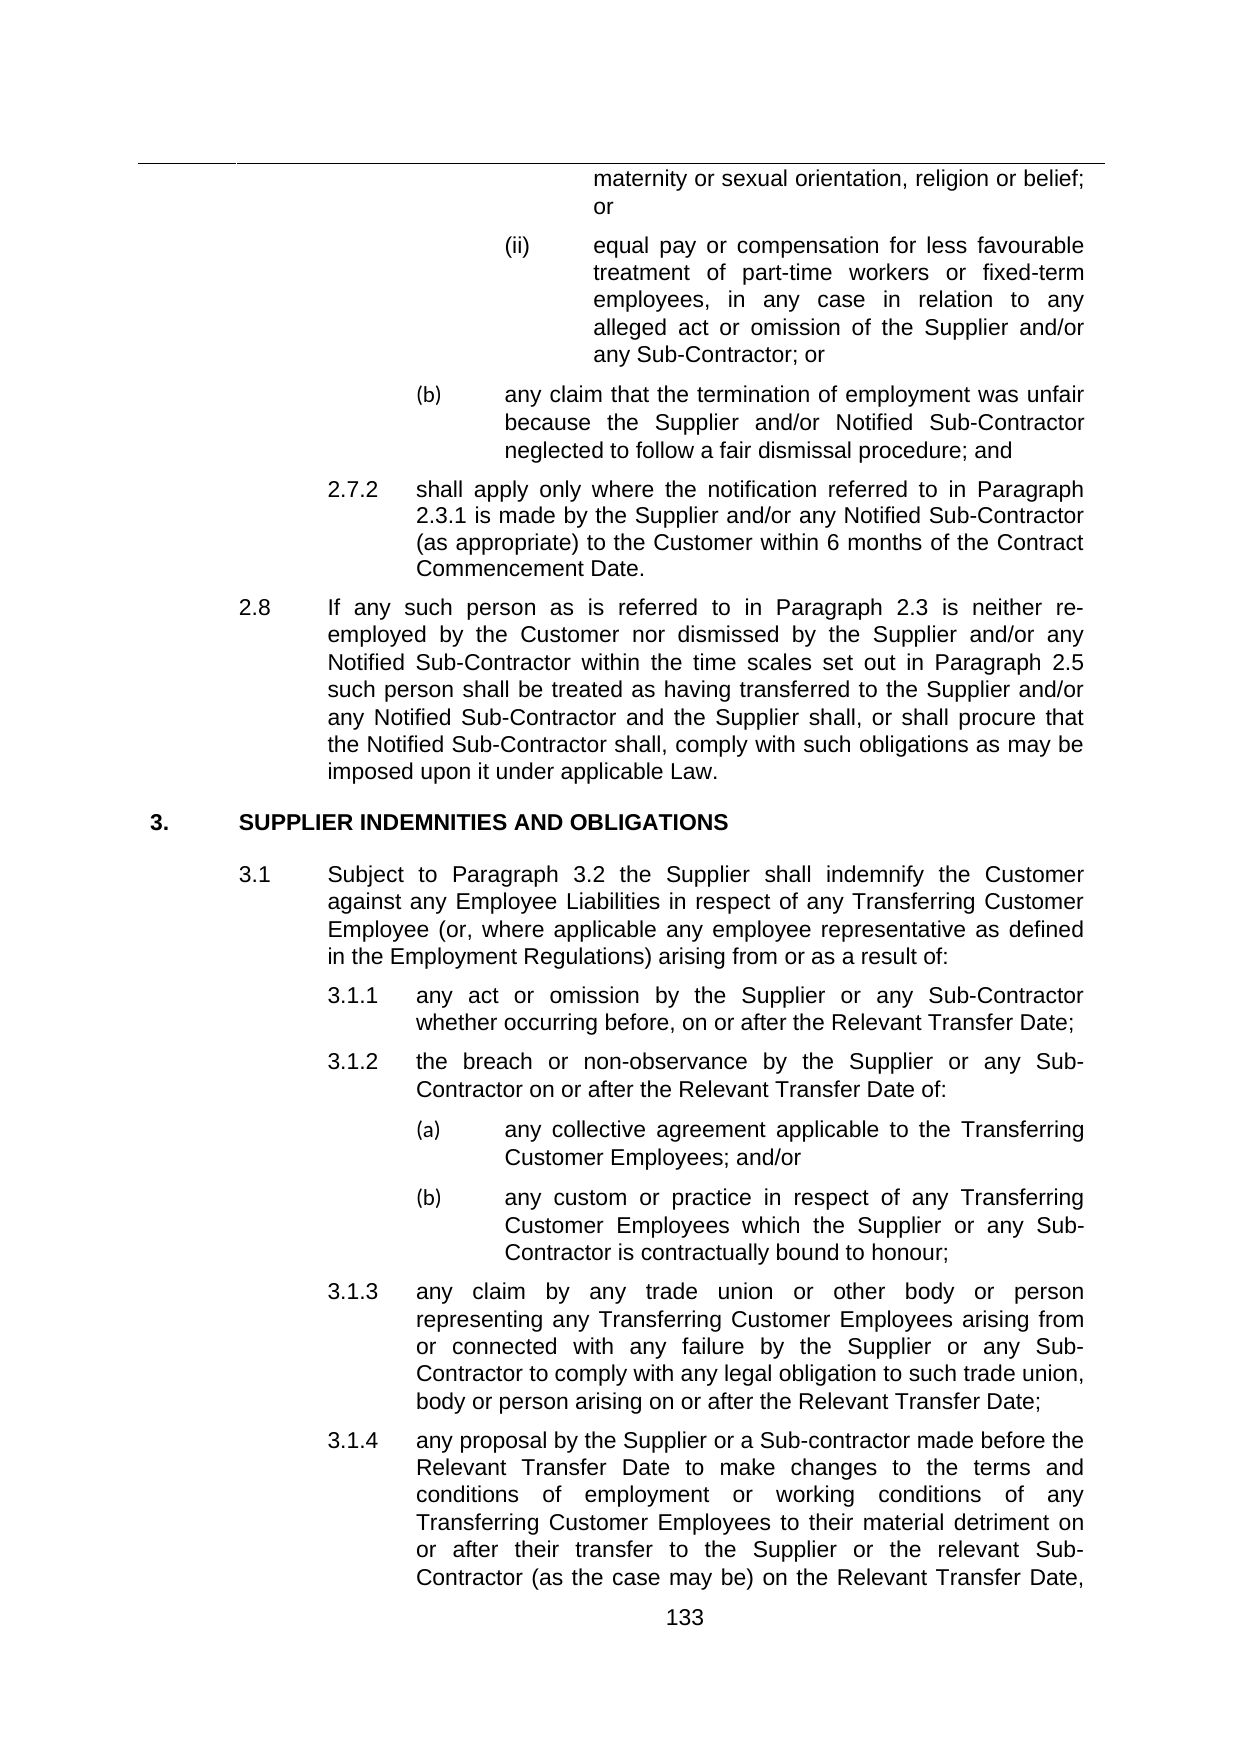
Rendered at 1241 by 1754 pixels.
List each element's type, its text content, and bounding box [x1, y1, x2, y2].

list equal pay or compensation for less favourable treatment of part-time workers or fixed-term employees, in any case in relation to any alleged act or omission of the Supplier and/or any Sub-Contractor; or [504, 232, 1085, 367]
list any claim that the termination of employment was unfair because the Supplier and/or Notified Sub-Contractor neglected to follow a fair dismissal procedure; and [416, 380, 1085, 463]
list [504, 150, 1085, 163]
list any custom or practice in respect of any Transferring Customer Employees which the Supplier or any Sub-Contractor is contractually bound to honour; [416, 1183, 1085, 1266]
list any collective agreement applicable to the Transferring Customer Employees; and/or [416, 1115, 1085, 1170]
list Subject to Paragraph 3.2 the Supplier shall indemnify the Customer against any Employee Liabilities in respect of any Transferring Customer Employee (or, where applicable any employee representative as defined in the Employment Regulations) arising from or as a result of: [239, 861, 1085, 969]
list any claim by any trade union or other body or person representing any Transferring Customer Employees arising from or connected with any failure by the Supplier or any Sub-Contractor to comply with any legal obligation to such trade union, body or person arising on or after the Relevant Transfer Date; [327, 1278, 1085, 1414]
list If any such person as is referred to in Paragraph 2.3 is neither re-employed by the Customer nor dismissed by the Supplier and/or any Notified Sub-Contractor within the time scales set out in Paragraph 2.5 such person shall be treated as having transferred to the Supplier and/or any Notified Sub-Contractor and the Supplier shall, or shall procure that the Notified Sub-Contractor shall, comply with such obligations as may be imposed upon it under applicable Law. [239, 594, 1085, 785]
list any act or omission by the Supplier or any Sub-Contractor whether occurring before, on or after the Relevant Transfer Date; [327, 982, 1085, 1036]
list maternity or sexual orientation, religion or belief; or [504, 164, 1085, 219]
list SUPPLIER INDEMNITIES AND OBLIGATIONS [150, 809, 1090, 836]
list any proposal by the Supplier or a Sub-contractor made before the Relevant Transfer Date to make changes to the terms and conditions of employment or working conditions of any Transferring Customer Employees to their material detriment on or after their transfer to the Supplier or the relevant Sub-Contractor (as the case may be) on the Relevant Transfer Date, [327, 1427, 1085, 1590]
list the breach or non-observance by the Supplier or any Sub-Contractor on or after the Relevant Transfer Date of: [327, 1048, 1085, 1102]
list shall apply only where the notification referred to in Paragraph 2.3.1 is made by the Supplier and/or any Notified Sub-Contractor (as appropriate) to the Customer within 6 months of the Contract Commencement Date. [327, 476, 1085, 582]
